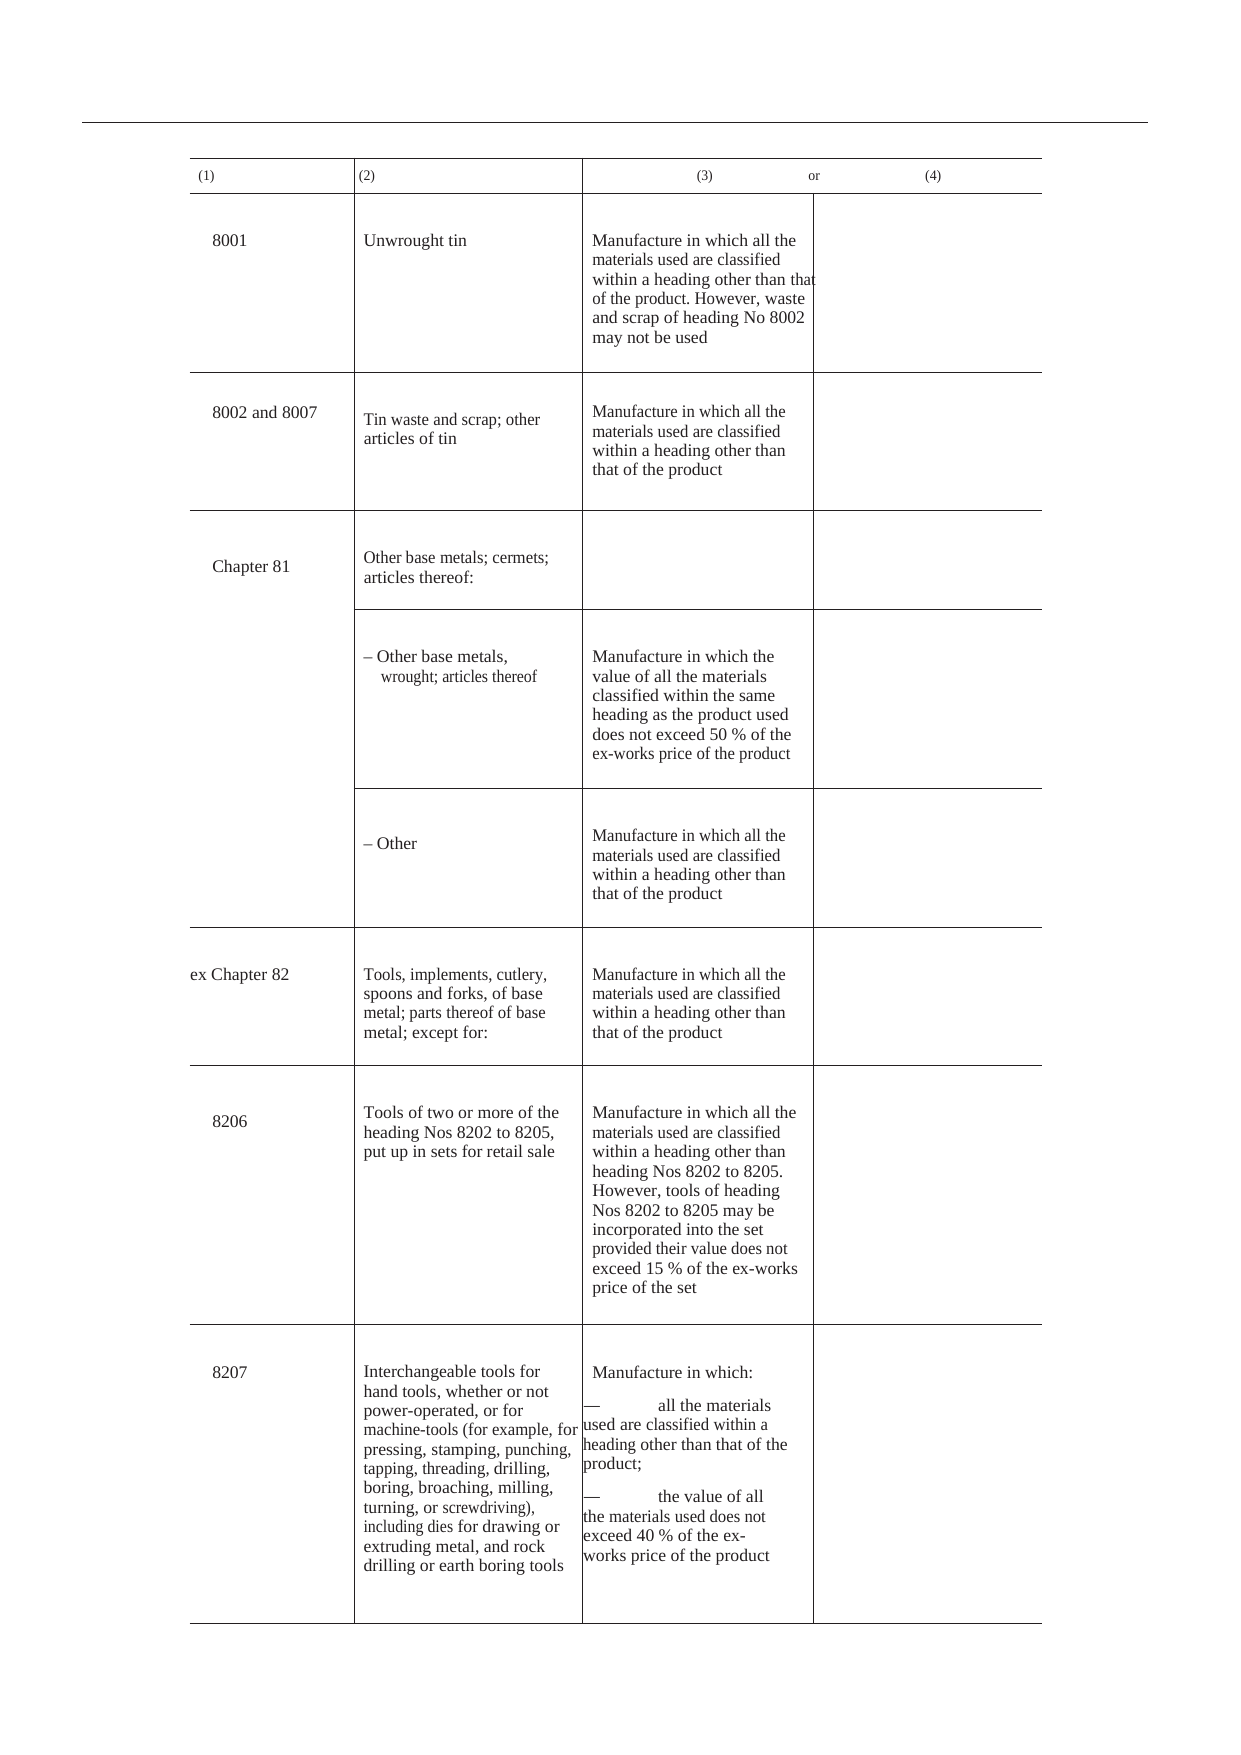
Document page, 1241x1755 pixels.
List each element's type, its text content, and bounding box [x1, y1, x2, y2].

table_cell [814, 928, 1042, 1065]
table_cell Manufacture in which the value of all the materials classified within the same heading as the product used does not exceed 50 % of the ex-works price of the product [583, 610, 813, 788]
table_cell – Other [355, 789, 582, 927]
table_cell [814, 789, 1042, 927]
table_cell ex Chapter 82 [190, 928, 354, 1065]
table_cell [814, 1325, 1042, 1623]
table_cell Manufacture in which all the materials used are classified within a heading other than that of the product [583, 789, 813, 927]
table_cell Tools, implements, cutlery, spoons and forks, of base metal; parts thereof of base metal; except for: [355, 928, 582, 1065]
table_cell [814, 373, 1042, 510]
table_cell Chapter 81 [190, 511, 354, 927]
table_cell – Other base metals, wrought; articles thereof [355, 610, 582, 788]
table_cell Manufacture in which all the materials used are classified within a heading other than heading Nos 8202 to 8205. However, tools of heading Nos 8202 to 8205 may be incorporated into the set provided their value does not exceed 15 % of the ex-works price of the set [583, 1066, 813, 1324]
table_cell Manufacture in which: all the materials used are classified within a heading other than that of the product; the value of all the materials used does not exceed 40 % of the ex- works price of the product [583, 1325, 813, 1623]
table_header (2) [355, 159, 582, 193]
table_cell Manufacture in which all the materials used are classified within a heading other than that of the product. However, waste and scrap of heading No 8002 may not be used [583, 194, 813, 372]
table_cell Interchangeable tools for hand tools, whether or not power-operated, or for machine-tools (for example, for pressing, stamping, punching, tapping, threading, drilling, boring, broaching, milling, turning, or screwdriving), including dies for drawing or extruding metal, and rock drilling or earth boring tools [355, 1325, 582, 1623]
table_cell Tools of two or more of the heading Nos 8202 to 8205, put up in sets for retail sale [355, 1066, 582, 1324]
table_cell Manufacture in which all the materials used are classified within a heading other than that of the product [583, 928, 813, 1065]
table_cell Unwrought tin [355, 194, 582, 372]
table_cell [814, 511, 1042, 609]
table_cell 8207 [190, 1325, 354, 1623]
table_cell 8002 and 8007 [190, 373, 354, 510]
table_cell Other base metals; cermets; articles thereof: [355, 511, 582, 609]
table_cell [583, 511, 813, 609]
table_header (1) [190, 159, 354, 193]
table_cell [814, 610, 1042, 788]
table_cell Tin waste and scrap; other articles of tin [355, 373, 582, 510]
table_cell [814, 1066, 1042, 1324]
table_cell [814, 194, 1042, 372]
table_cell 8001 [190, 194, 354, 372]
table_cell 8206 [190, 1066, 354, 1324]
table_cell Manufacture in which all the materials used are classified within a heading other than that of the product [583, 373, 813, 510]
table_header (3) or (4) [583, 159, 1042, 193]
